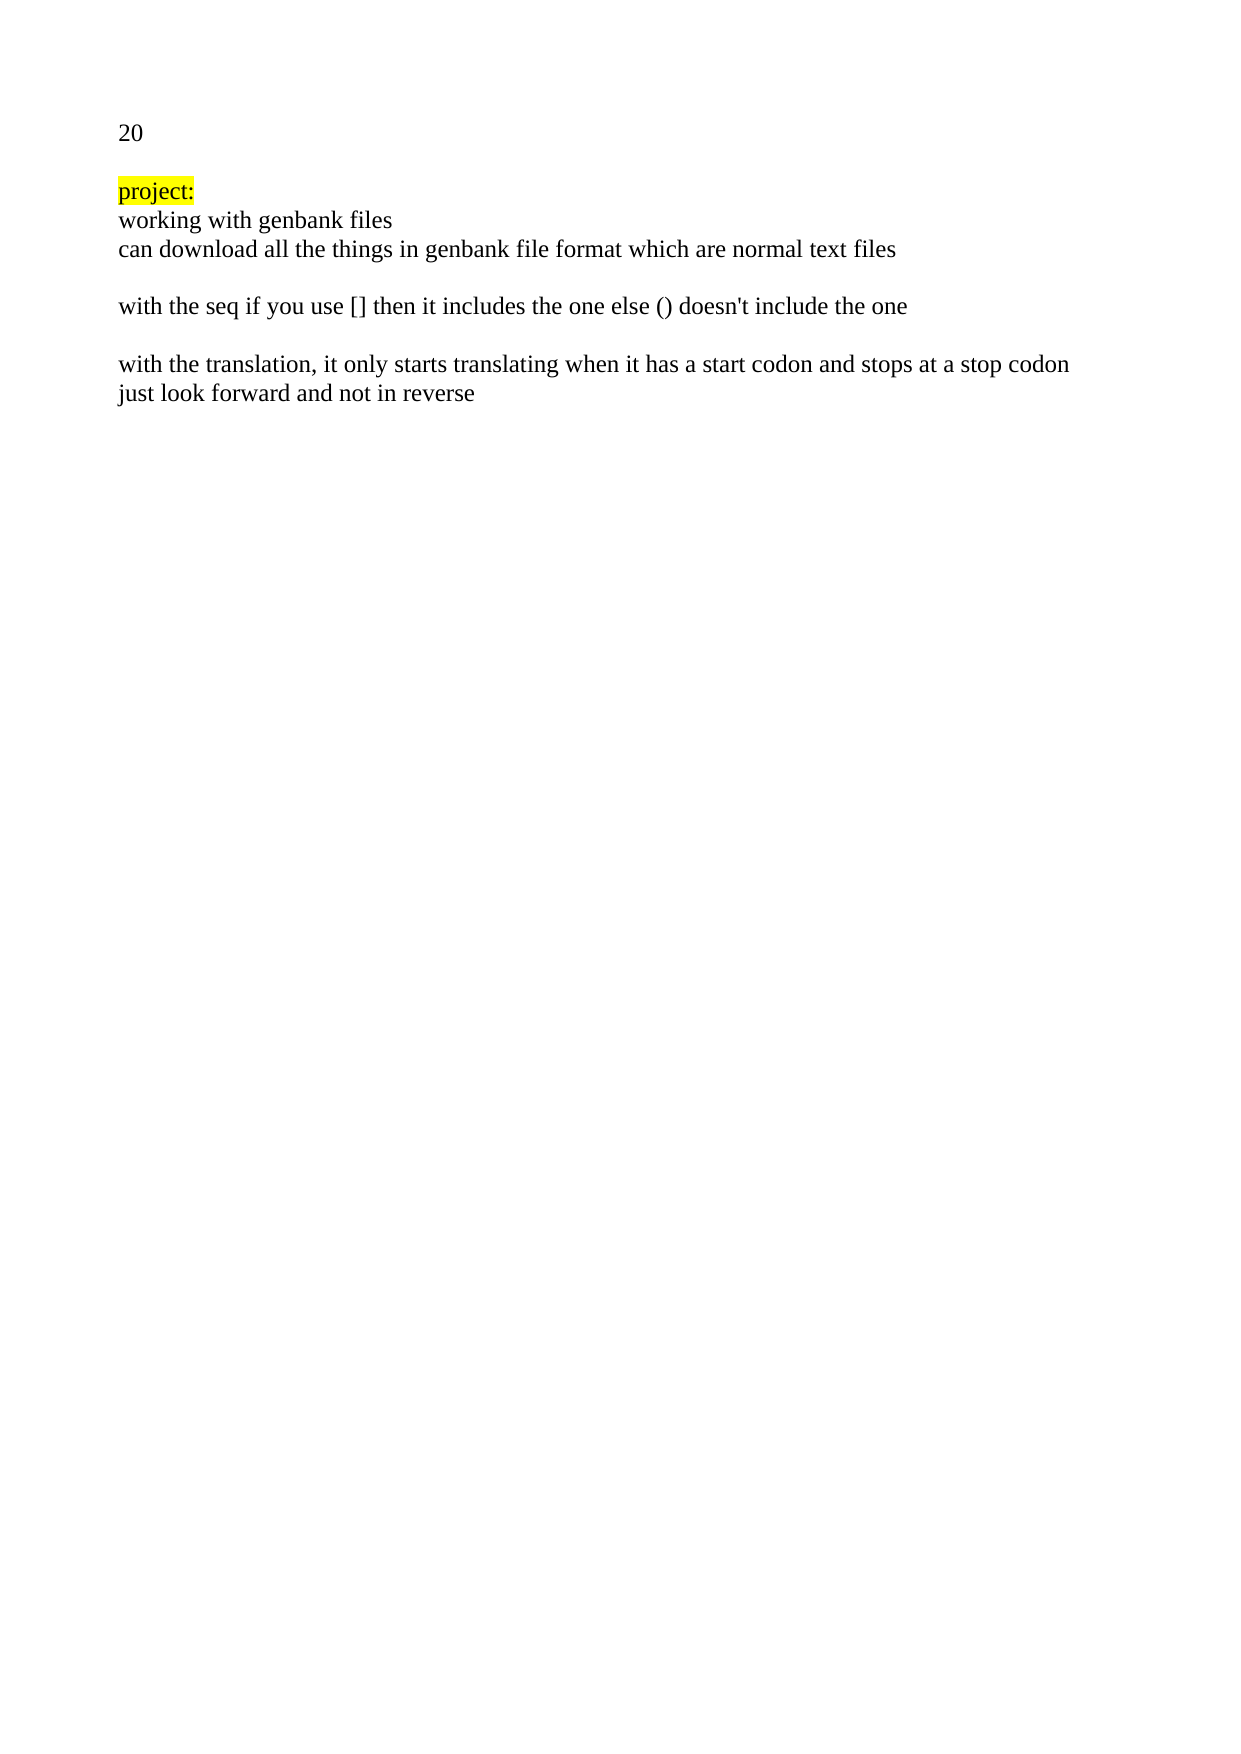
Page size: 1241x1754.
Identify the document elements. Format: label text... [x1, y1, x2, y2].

text with the translation, it only starts translating when it has a start codon and stops at a stop codon [118, 349, 1122, 378]
text can download all the things in genbank file format which are normal text files [118, 234, 1122, 263]
text project: [118, 176, 1122, 205]
text working with genbank files [118, 205, 1122, 234]
text just look forward and not in reverse [118, 378, 1122, 406]
text with the seq if you use [] then it includes the one else () doesn't include the one [118, 291, 1122, 320]
